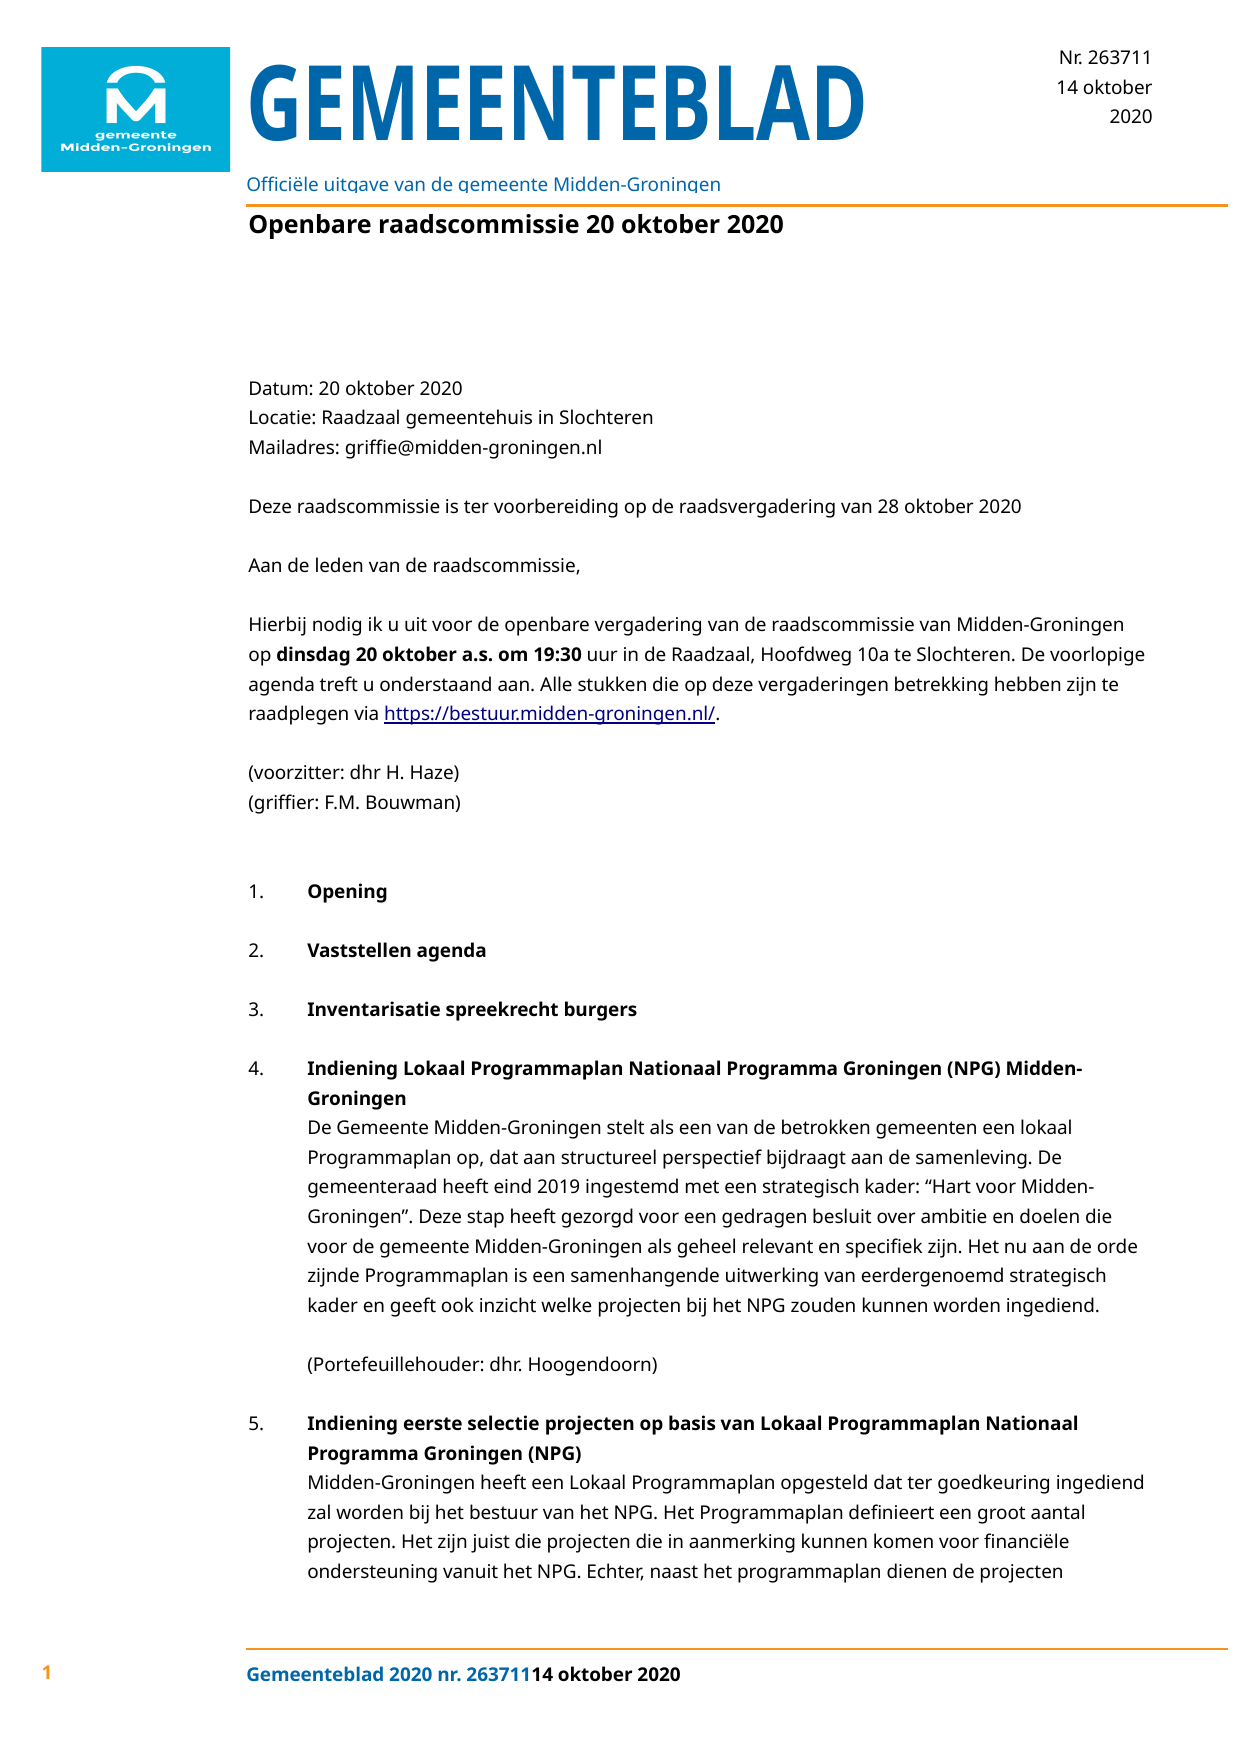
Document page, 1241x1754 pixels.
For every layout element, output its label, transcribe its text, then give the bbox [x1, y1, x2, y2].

list De Gemeente Midden-Groningen stelt als een van de betrokken gemeenten een lokaal Programmaplan op, dat aan structureel perspectief bijdraagt aan de samenleving. De gemeenteraad heeft eind 2019 ingestemd met een strategisch kader: “Hart voor Midden-Groningen”. Deze stap heeft gezorgd voor een gedragen besluit over ambitie en doelen die voor de gemeente Midden-Groningen als geheel relevant en specifiek zijn. Het nu aan de orde zijnde Programmaplan is een samenhangende uitwerking van eerdergenoemd strategisch kader en geeft ook inzicht welke projecten bij het NPG zouden kunnen worden ingediend. [248, 1114, 1152, 1318]
list Opening [248, 878, 1152, 903]
text Hierbij nodig ik u uit voor de openbare vergadering van de raadscommissie van Midden-Groningen op dinsdag 20 oktober a.s. om 19:30 uur in de Raadzaal, Hoofdweg 10a te Slochteren. De voorlopige agenda treft u onderstaand aan. Alle stukken die op deze vergaderingen betrekking hebben zijn te raadplegen via https://bestuur.midden-groningen.nl/. [248, 612, 1152, 726]
text Aan de leden van de raadscommissie, [248, 552, 1152, 578]
picture [107, 89, 165, 122]
text Openbare raadscommissie 20 oktober 2020 [248, 207, 1152, 241]
list Indiening eerste selectie projecten op basis van Lokaal Programmaplan Nationaal Programma Groningen (NPG) [248, 1410, 1152, 1466]
list (Portefeuillehouder: dhr. Hoogendoorn) [248, 1351, 1152, 1377]
text (voorzitter: dhr H. Haze) [248, 759, 1152, 785]
list Indiening Lokaal Programmaplan Nationaal Programma Groningen (NPG) Midden-Groningen [248, 1055, 1152, 1111]
text (griffier: F.M. Bouwman) [248, 789, 1152, 815]
text Datum: 20 oktober 2020 [248, 375, 1152, 401]
picture [184, 146, 190, 153]
list Vaststellen agenda [248, 937, 1152, 963]
list Midden-Groningen heeft een Lokaal Programmaplan opgesteld dat ter goedkeuring ingediend zal worden bij het bestuur van het NPG. Het Programmaplan definieert een groot aantal projecten. Het zijn juist die projecten die in aanmerking kunnen komen voor financiële ondersteuning vanuit het NPG. Echter, naast het programmaplan dienen de projecten [248, 1469, 1152, 1584]
picture [108, 66, 164, 82]
text Mailadres: griffie@midden-groningen.nl [248, 434, 1152, 460]
list Inventarisatie spreekrecht burgers [248, 996, 1152, 1022]
text Locatie: Raadzaal gemeentehuis in Slochteren [248, 404, 1152, 430]
text Deze raadscommissie is ter voorbereiding op de raadsvergadering van 28 oktober 2020 [248, 493, 1152, 519]
